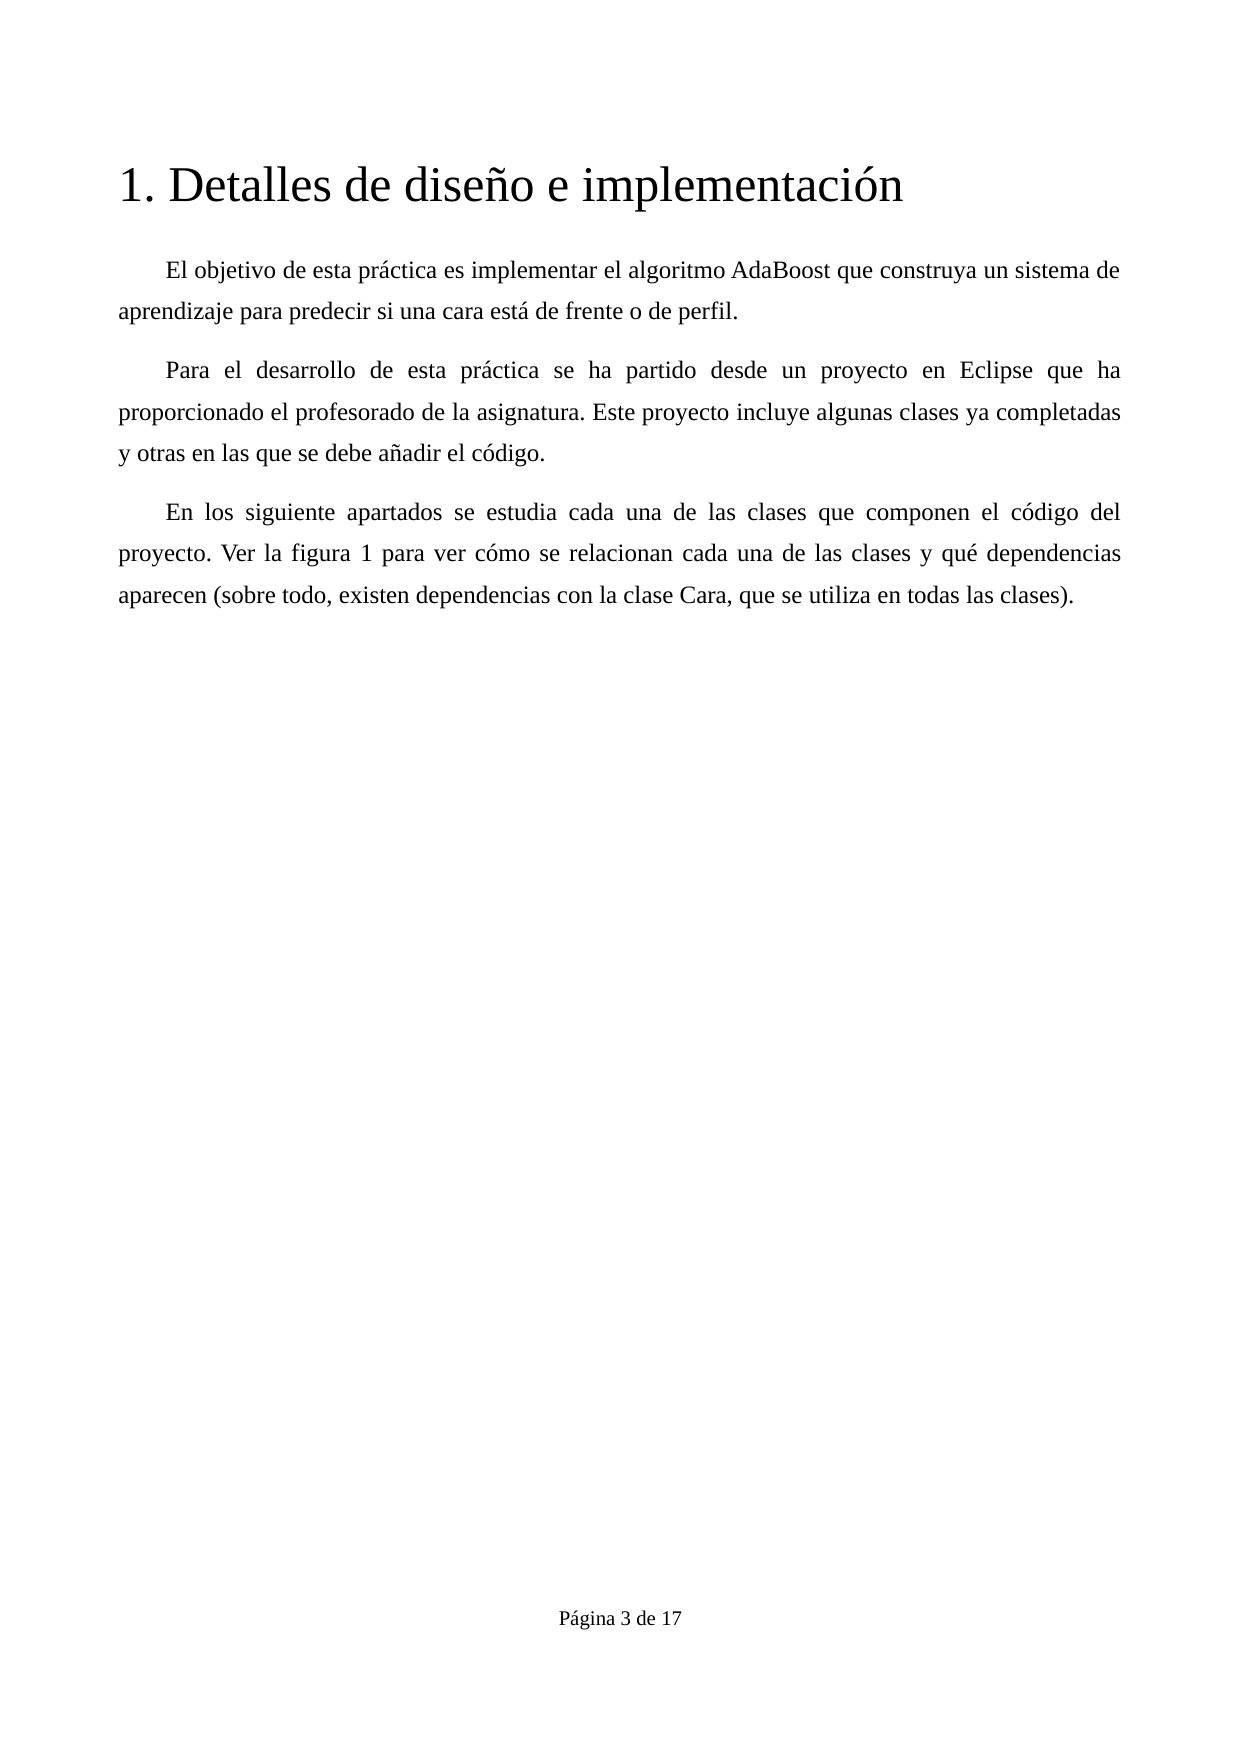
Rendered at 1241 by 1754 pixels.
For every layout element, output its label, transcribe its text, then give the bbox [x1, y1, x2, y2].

subtitle 1. Detalles de diseño e implementación [118, 155, 1122, 212]
text Para el desarrollo de esta práctica se ha partido desde un proyecto en Eclipse que ha proporcionado el profesorado de la asignatura. Este proyecto incluye algunas clases ya completadas y otras en las que se debe añadir el código. [118, 346, 1122, 470]
text En los siguiente apartados se estudia cada una de las clases que componen el código del proyecto. Ver la figura 1 para ver cómo se relacionan cada una de las clases y qué dependencias aparecen (sobre todo, existen dependencias con la clase Cara, que se utiliza en todas las clases). [118, 487, 1122, 612]
text El objetivo de esta práctica es implementar el algoritmo AdaBoost que construya un sistema de aprendizaje para predecir si una cara está de frente o de perfil. [118, 245, 1122, 328]
